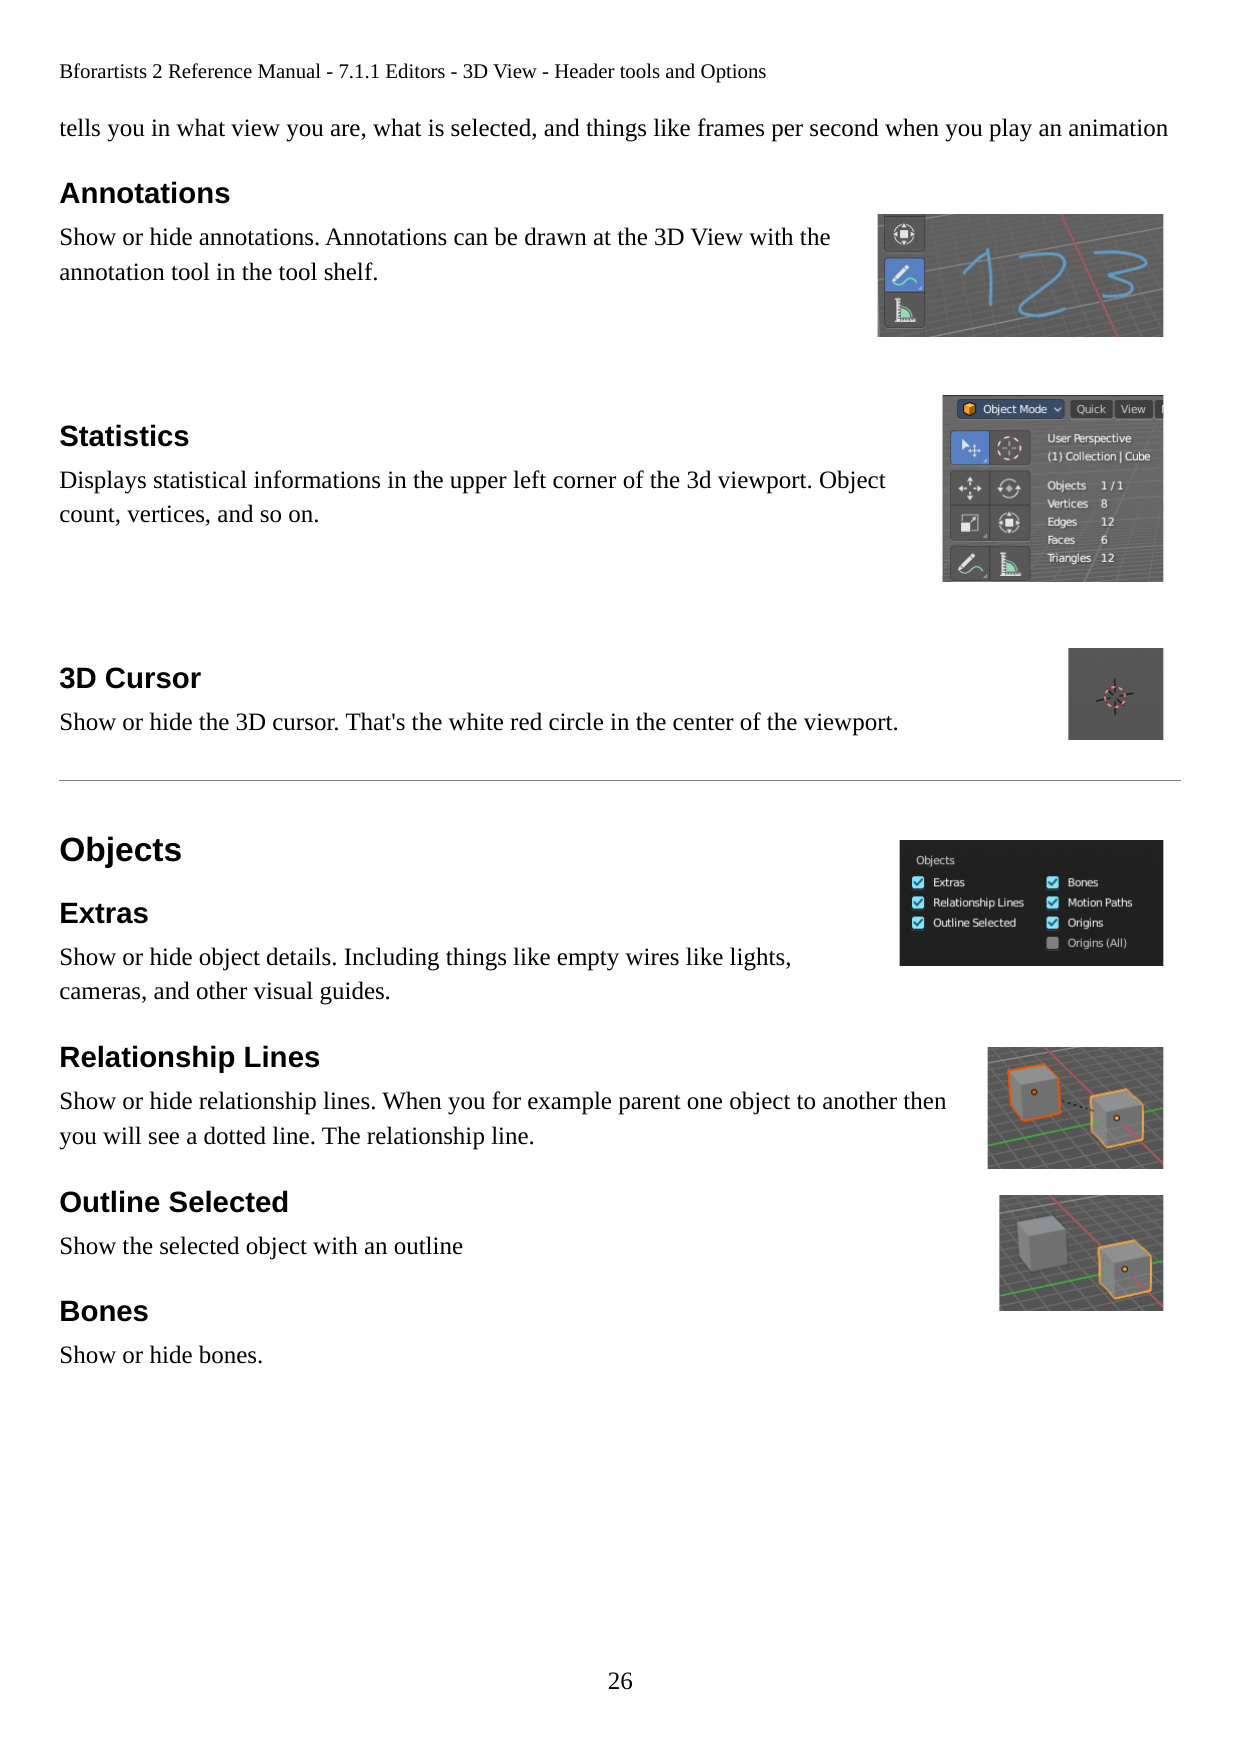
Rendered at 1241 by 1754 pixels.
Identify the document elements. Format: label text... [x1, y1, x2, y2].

picture [942, 395, 1164, 582]
subtitle Relationship Lines [59, 1040, 1181, 1074]
text Displays statistical informations in the upper left corner of the 3d viewport. Object count, vertices, and so on. [59, 465, 942, 528]
text Show or hide relationship lines. When you for example parent one object to another then you will see a dotted line. The relationship line. [59, 1086, 987, 1149]
text Show or hide object details. Including things like empty wires like lights, cameras, and other visual guides. [59, 942, 1181, 1005]
picture [999, 1195, 1164, 1311]
subtitle Outline Selected [59, 1184, 1181, 1218]
text Show or hide the 3D cursor. That's the white red circle in the center of the viewport. [59, 707, 1068, 736]
subtitle Bones [59, 1294, 1181, 1328]
subtitle [1164, 661, 1181, 695]
text tells you in what view you are, what is selected, and things like frames per second when you play an animation [59, 113, 1181, 141]
text Show or hide bones. [59, 1341, 1181, 1369]
subtitle Annotations [59, 176, 1181, 210]
picture [877, 214, 1164, 337]
subtitle 3D Cursor [59, 661, 1068, 695]
subtitle Objects [59, 830, 1181, 869]
text Show the selected object with an outline [59, 1231, 999, 1259]
picture [899, 840, 1164, 966]
text Show or hide annotations. Annotations can be drawn at the 3D View with the annotation tool in the tool shelf. [59, 222, 877, 286]
picture [1068, 648, 1164, 740]
subtitle [1164, 419, 1181, 452]
subtitle Extras [59, 896, 899, 929]
subtitle Statistics [59, 419, 942, 452]
subtitle [1164, 896, 1181, 929]
picture [987, 1047, 1164, 1169]
